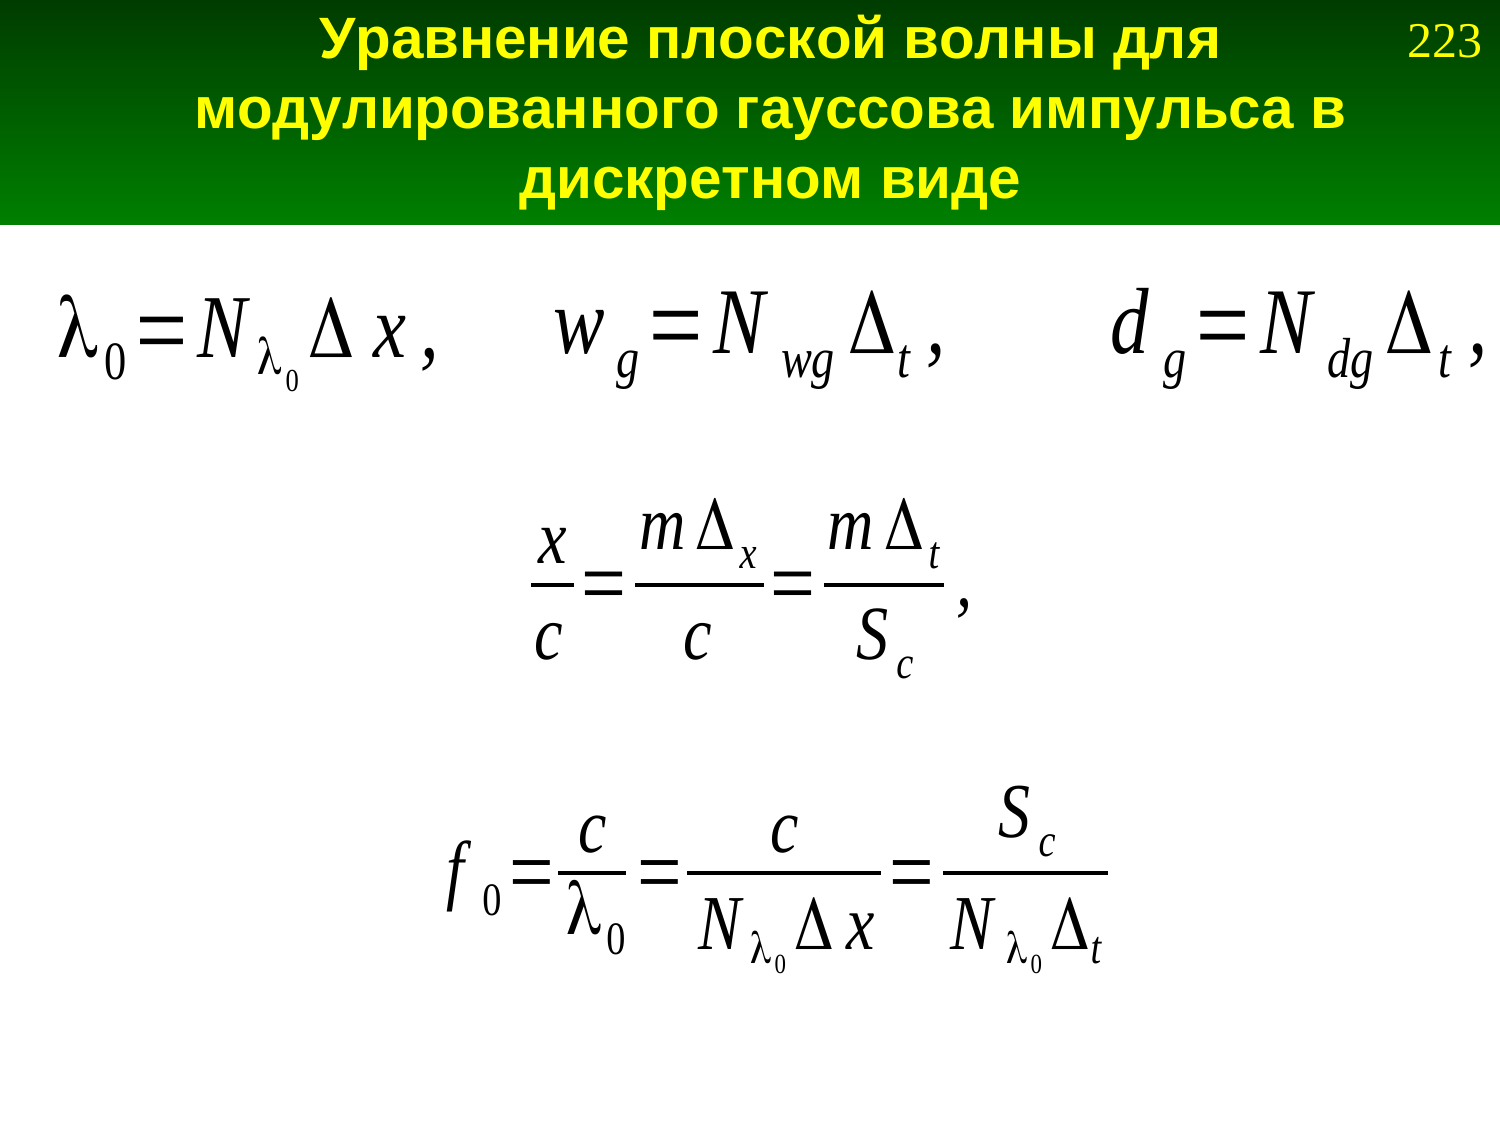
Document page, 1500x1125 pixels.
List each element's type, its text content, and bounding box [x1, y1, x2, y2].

chart [1090, 271, 1500, 390]
chart [510, 482, 990, 689]
chart [39, 278, 459, 397]
chart [418, 769, 1127, 981]
title Уравнение плоской волны для модулированного гауссова импульса в дискретном виде [100, 0, 1441, 219]
chart [534, 271, 966, 390]
